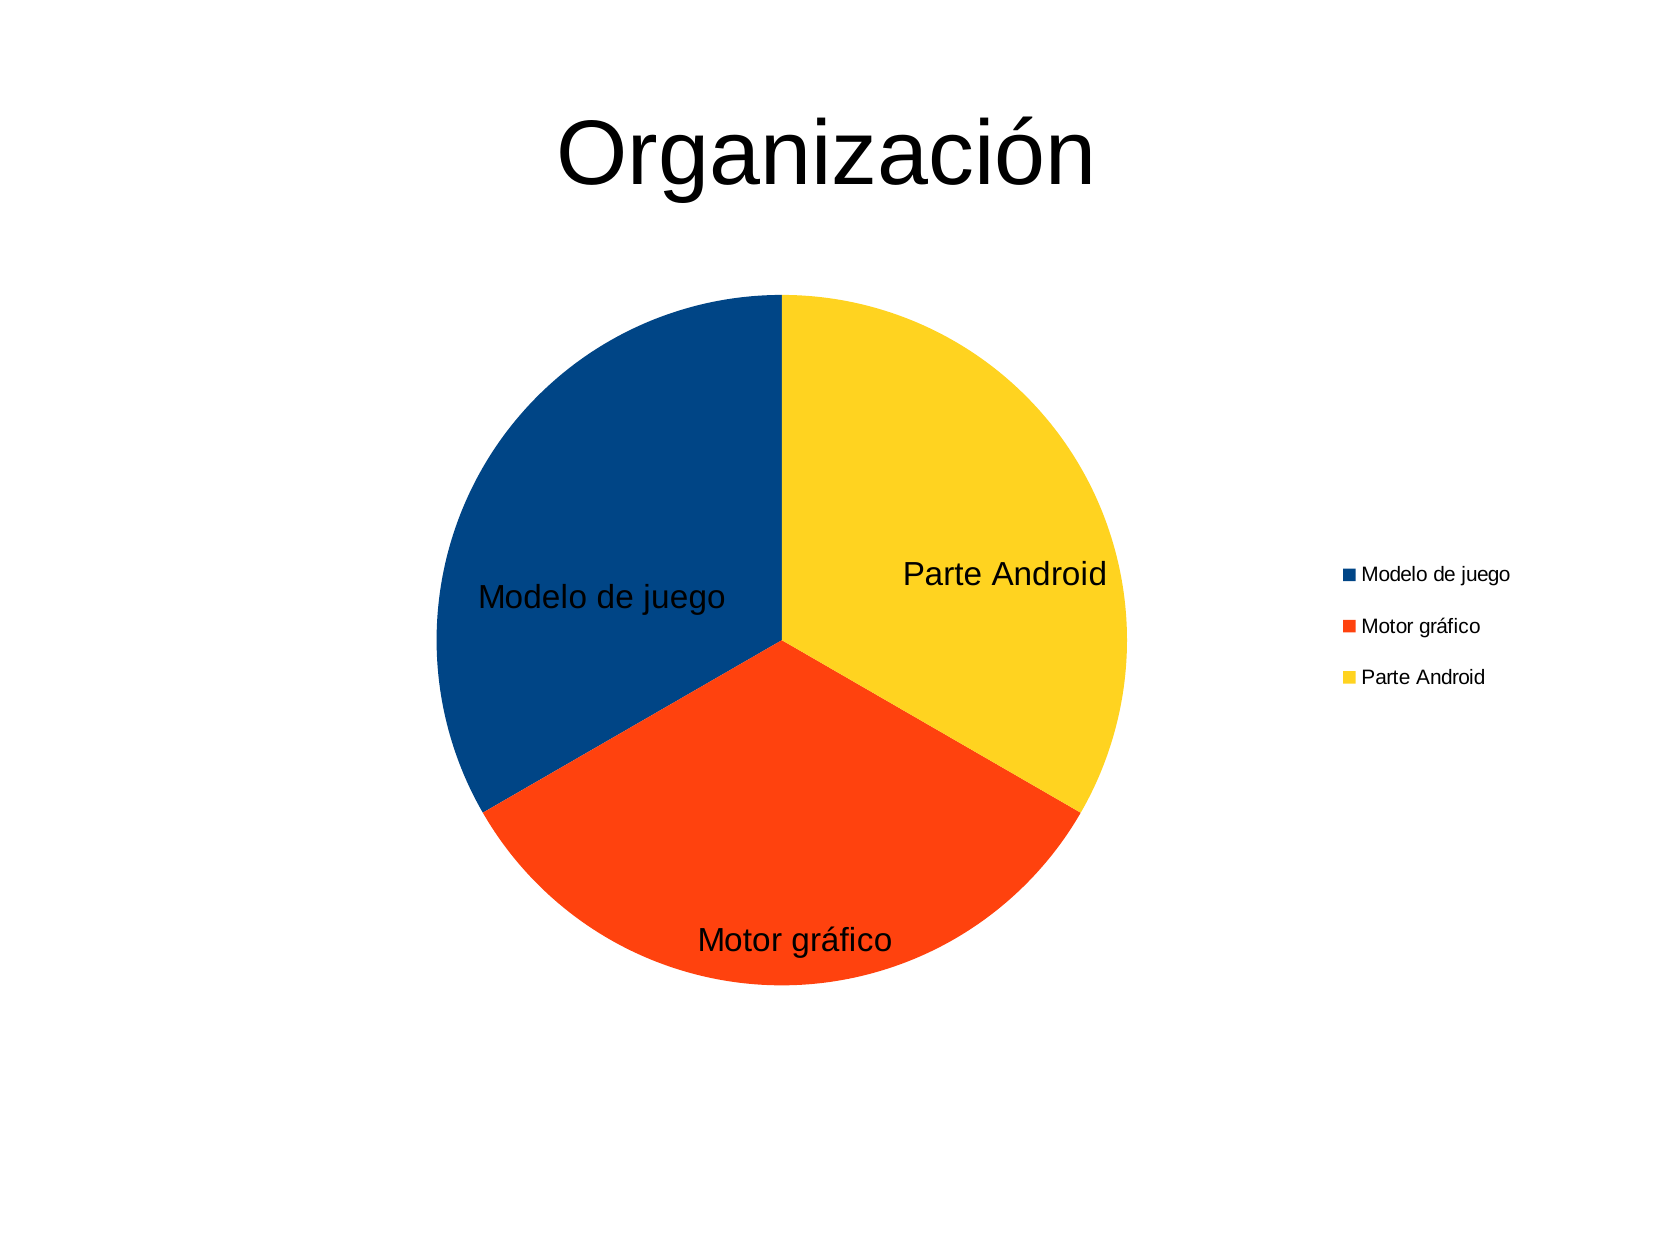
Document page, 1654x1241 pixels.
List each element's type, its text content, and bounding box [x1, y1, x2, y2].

chart [106, 284, 1595, 1004]
title Organización [82, 49, 1571, 257]
